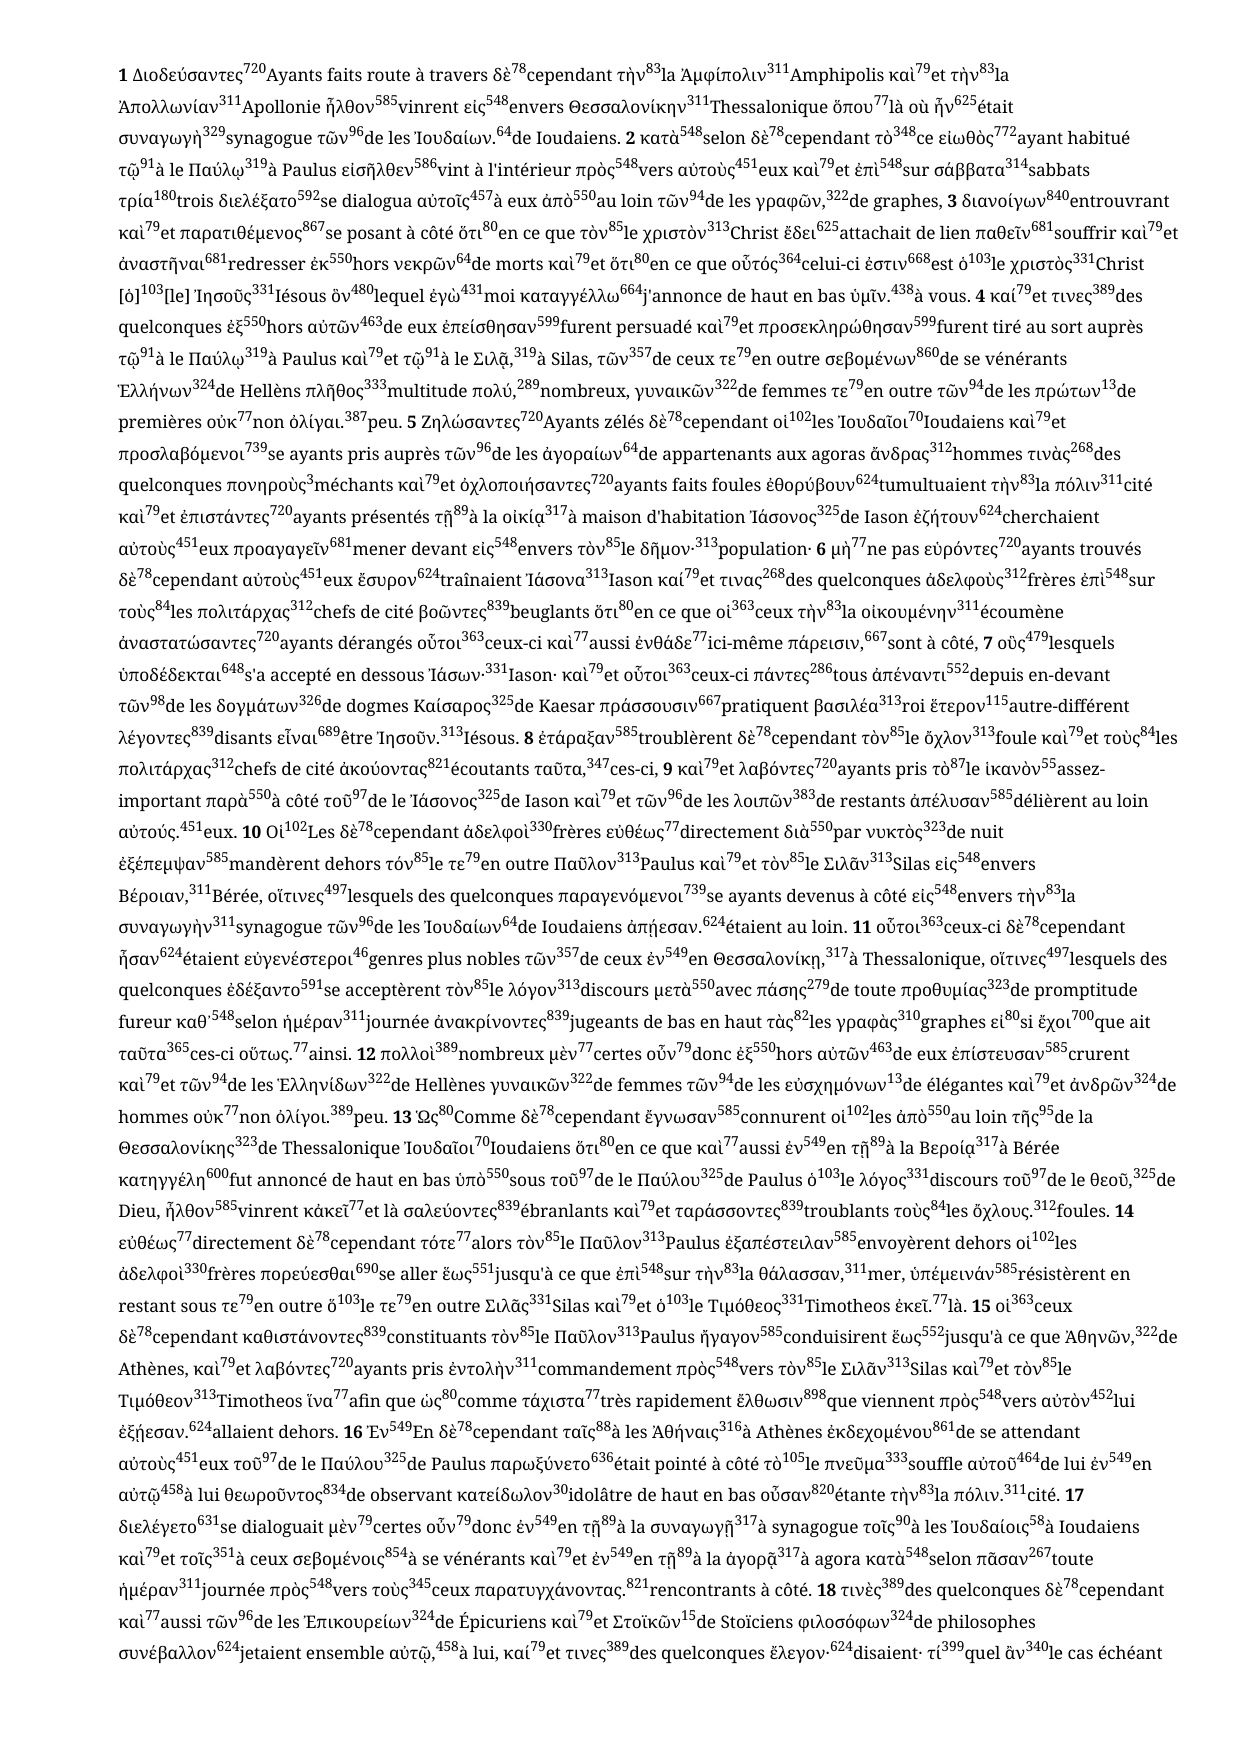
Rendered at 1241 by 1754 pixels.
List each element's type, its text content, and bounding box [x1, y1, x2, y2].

text 1 Διοδεύσαντες720Ayants faits route à travers δὲ78cependant τὴν83la Ἀμφίπολιν311Amphipolis καὶ79et τὴν83la Ἀπολλωνίαν311Apollonie ἦλθον585vinrent εἰς548envers Θεσσαλονίκην311Thessalonique ὅπου77là où ἦν625était συναγωγὴ329synagogue τῶν96de les Ἰουδαίων.64de Ioudaiens. 2 κατὰ548selon δὲ78cependant τὸ348ce εἰωθὸς772ayant habitué τῷ91à le Παύλῳ319à Paulus εἰσῆλθεν586vint à l'intérieur πρὸς548vers αὐτοὺς451eux καὶ79et ἐπὶ548sur σάββατα314sabbats τρία180trois διελέξατο592se dialogua αὐτοῖς457à eux ἀπὸ550au loin τῶν94de les γραφῶν,322de graphes, 3 διανοίγων840entrouvrant καὶ79et παρατιθέμενος867se posant à côté ὅτι80en ce que τὸν85le χριστὸν313Christ ἔδει625attachait de lien παθεῖν681souffrir καὶ79et ἀναστῆναι681redresser ἐκ550hors νεκρῶν64de morts καὶ79et ὅτι80en ce que οὗτός364celui-ci ἐστιν668est ὁ103le χριστὸς331Christ [ὁ]103[le] Ἰησοῦς331Iésous ὃν480lequel ἐγὼ431moi καταγγέλλω664j'annonce de haut en bas ὑμῖν.438à vous. 4 καί79et τινες389des quelconques ἐξ550hors αὐτῶν463de eux ἐπείσθησαν599furent persuadé καὶ79et προσεκληρώθησαν599furent tiré au sort auprès τῷ91à le Παύλῳ319à Paulus καὶ79et τῷ91à le Σιλᾷ,319à Silas, τῶν357de ceux τε79en outre σεβομένων860de se vénérants Ἑλλήνων324de Hellèns πλῆθος333multitude πολύ,289nombreux, γυναικῶν322de femmes τε79en outre τῶν94de les πρώτων13de premières οὐκ77non ὀλίγαι.387peu. 5 Ζηλώσαντες720Ayants zélés δὲ78cependant οἱ102les Ἰουδαῖοι70Ioudaiens καὶ79et προσλαβόμενοι739se ayants pris auprès τῶν96de les ἀγοραίων64de appartenants aux agoras ἄνδρας312hommes τινὰς268des quelconques πονηροὺς3méchants καὶ79et ὀχλοποιήσαντες720ayants faits foules ἐθορύβουν624tumultuaient τὴν83la πόλιν311cité καὶ79et ἐπιστάντες720ayants présentés τῇ89à la οἰκίᾳ317à maison d'habitation Ἰάσονος325de Iason ἐζήτουν624cherchaient αὐτοὺς451eux προαγαγεῖν681mener devant εἰς548envers τὸν85le δῆμον·313population· 6 μὴ77ne pas εὑρόντες720ayants trouvés δὲ78cependant αὐτοὺς451eux ἔσυρον624traînaient Ἰάσονα313Iason καί79et τινας268des quelconques ἀδελφοὺς312frères ἐπὶ548sur τοὺς84les πολιτάρχας312chefs de cité βοῶντες839beuglants ὅτι80en ce que οἱ363ceux τὴν83la οἰκουμένην311écoumène ἀναστατώσαντες720ayants dérangés οὗτοι363ceux-ci καὶ77aussi ἐνθάδε77ici-même πάρεισιν,667sont à côté, 7 οὓς479lesquels ὑποδέδεκται648s'a accepté en dessous Ἰάσων·331Iason· καὶ79et οὗτοι363ceux-ci πάντες286tous ἀπέναντι552depuis en-devant τῶν98de les δογμάτων326de dogmes Καίσαρος325de Kaesar πράσσουσιν667pratiquent βασιλέα313roi ἕτερον115autre-différent λέγοντες839disants εἶναι689être Ἰησοῦν.313Iésous. 8 ἐτάραξαν585troublèrent δὲ78cependant τὸν85le ὄχλον313foule καὶ79et τοὺς84les πολιτάρχας312chefs de cité ἀκούοντας821écoutants ταῦτα,347ces-ci, 9 καὶ79et λαβόντες720ayants pris τὸ87le ἱκανὸν55assez-important παρὰ550à côté τοῦ97de le Ἰάσονος325de Iason καὶ79et τῶν96de les λοιπῶν383de restants ἀπέλυσαν585délièrent au loin αὐτούς.451eux. 10 Οἱ102Les δὲ78cependant ἀδελφοὶ330frères εὐθέως77directement διὰ550par νυκτὸς323de nuit ἐξέπεμψαν585mandèrent dehors τόν85le τε79en outre Παῦλον313Paulus καὶ79et τὸν85le Σιλᾶν313Silas εἰς548envers Βέροιαν,311Bérée, οἵτινες497lesquels des quelconques παραγενόμενοι739se ayants devenus à côté εἰς548envers τὴν83la συναγωγὴν311synagogue τῶν96de les Ἰουδαίων64de Ioudaiens ἀπῄεσαν.624étaient au loin. 11 οὗτοι363ceux-ci δὲ78cependant ἦσαν624étaient εὐγενέστεροι46genres plus nobles τῶν357de ceux ἐν549en Θεσσαλονίκῃ,317à Thessalonique, οἵτινες497lesquels des quelconques ἐδέξαντο591se acceptèrent τὸν85le λόγον313discours μετὰ550avec πάσης279de toute προθυμίας323de promptitude fureur καθ᾽548selon ἡμέραν311journée ἀνακρίνοντες839jugeants de bas en haut τὰς82les γραφὰς310graphes εἰ80si ἔχοι700que ait ταῦτα365ces-ci οὕτως.77ainsi. 12 πολλοὶ389nombreux μὲν77certes οὖν79donc ἐξ550hors αὐτῶν463de eux ἐπίστευσαν585crurent καὶ79et τῶν94de les Ἑλληνίδων322de Hellènes γυναικῶν322de femmes τῶν94de les εὐσχημόνων13de élégantes καὶ79et ἀνδρῶν324de hommes οὐκ77non ὀλίγοι.389peu. 13 Ὡς80Comme δὲ78cependant ἔγνωσαν585connurent οἱ102les ἀπὸ550au loin τῆς95de la Θεσσαλονίκης323de Thessalonique Ἰουδαῖοι70Ioudaiens ὅτι80en ce que καὶ77aussi ἐν549en τῇ89à la Βεροίᾳ317à Bérée κατηγγέλη600fut annoncé de haut en bas ὑπὸ550sous τοῦ97de le Παύλου325de Paulus ὁ103le λόγος331discours τοῦ97de le θεοῦ,325de Dieu, ἦλθον585vinrent κἀκεῖ77et là σαλεύοντες839ébranlants καὶ79et ταράσσοντες839troublants τοὺς84les ὄχλους.312foules. 14 εὐθέως77directement δὲ78cependant τότε77alors τὸν85le Παῦλον313Paulus ἐξαπέστειλαν585envoyèrent dehors οἱ102les ἀδελφοὶ330frères πορεύεσθαι690se aller ἕως551jusqu'à ce que ἐπὶ548sur τὴν83la θάλασσαν,311mer, ὑπέμεινάν585résistèrent en restant sous τε79en outre ὅ103le τε79en outre Σιλᾶς331Silas καὶ79et ὁ103le Τιμόθεος331Timotheos ἐκεῖ.77là. 15 οἱ363ceux δὲ78cependant καθιστάνοντες839constituants τὸν85le Παῦλον313Paulus ἤγαγον585conduisirent ἕως552jusqu'à ce que Ἀθηνῶν,322de Athènes, καὶ79et λαβόντες720ayants pris ἐντολὴν311commandement πρὸς548vers τὸν85le Σιλᾶν313Silas καὶ79et τὸν85le Τιμόθεον313Timotheos ἵνα77afin que ὡς80comme τάχιστα77très rapidement ἔλθωσιν898que viennent πρὸς548vers αὐτὸν452lui ἐξῄεσαν.624allaient dehors. 16 Ἐν549En δὲ78cependant ταῖς88à les Ἀθήναις316à Athènes ἐκδεχομένου861de se attendant αὐτοὺς451eux τοῦ97de le Παύλου325de Paulus παρωξύνετο636était pointé à côté τὸ105le πνεῦμα333souffle αὐτοῦ464de lui ἐν549en αὐτῷ458à lui θεωροῦντος834de observant κατείδωλον30idolâtre de haut en bas οὖσαν820étante τὴν83la πόλιν.311cité. 17 διελέγετο631se dialoguait μὲν79certes οὖν79donc ἐν549en τῇ89à la συναγωγῇ317à synagogue τοῖς90à les Ἰουδαίοις58à Ioudaiens καὶ79et τοῖς351à ceux σεβομένοις854à se vénérants καὶ79et ἐν549en τῇ89à la ἀγορᾷ317à agora κατὰ548selon πᾶσαν267toute ἡμέραν311journée πρὸς548vers τοὺς345ceux παρατυγχάνοντας.821rencontrants à côté. 18 τινὲς389des quelconques δὲ78cependant καὶ77aussi τῶν96de les Ἐπικουρείων324de Épicuriens καὶ79et Στοϊκῶν15de Stoïciens φιλοσόφων324de philosophes συνέβαλλον624jetaient ensemble αὐτῷ,458à lui, καί79et τινες389des quelconques ἔλεγον·624disaient· τί399quel ἂν340le cas échéant θέλοι700que veuille ὁ103le σπερμολόγος71semeur de discours οὗτος156celui-ci λέγειν;689dire; οἱ363ceux δέ·78cependant· ξένων17de étrangers δαιμονίων326de démons δοκεῖ668estime καταγγελεὺς331annonciateur de haut en bas εἶναι,689être, ὅτι80en ce que τὸν85le Ἰησοῦν313Iésous καὶ79et τὴν83la ἀνάστασιν311redressement εὐηγγελίζετο.631se évangélisait. 19 ἐπιλαβόμενοί739se ayants emparés τε79en outre αὐτοῦ464de lui ἐπὶ548sur τὸν85le Ἄρειον313Arès πάγον313rocher ἤγαγον585conduisirent λέγοντες·839disants· δυνάμεθα669nous nous pouvons γνῶναι681connaître τίς408quelle ἡ101la καινὴ69nouvelle αὕτη154celle-ci ἡ496celle ὑπὸ550sous σοῦ442de toi λαλουμένη889étante bavardée διδαχή;329enseignement; 20 ξενίζοντα823traitants en étrangers γάρ79car τινα374des quelconques εἰσφέρεις666tu importes εἰς548envers τὰς82les ἀκοὰς310écoutes ἡμῶν·423de nous· βουλόμεθα669nous nous avons dessein οὖν79donc γνῶναι681connaître τίνα411quels θέλει668veut ταῦτα347ces-ci εἶναι.689être. 21 Ἀθηναῖοι70Athéniens δὲ78cependant πάντες286tous καὶ79et οἱ102les ἐπιδημοῦντες839surpeuplants ξένοι70étrangers εἰς548envers οὐδὲν271aucun ἕτερον375autre-différent ηὐκαίρουν624avaient moment de bien ἢ79ou λέγειν689dire τι375un quelconque ἢ79ou ἀκούειν689écouter τι271un quelconque καινότερον.55plus nouveau. 22 Σταθεὶς760Ayant été dressé δὲ78cependant [ὁ]364[celui] Παῦλος331Paulus ἐν549en μέσῳ61à au milieu τοῦ97de le Ἀρείου325de Arès πάγου325de rocher ἔφη·625déclarait· ἄνδρες336hommes Ἀθηναῖοι,75Athéniens, κατὰ548selon πάντα374tous ὡς77comme δεισιδαιμονεστέρους52plus craintifs des démons ὑμᾶς436vous θεωρῶ.664j'observe. 23 διερχόμενος867se passant à travers γὰρ79car καὶ79et ἀναθεωρῶν840contemplant de bas en haut τὰ86les σεβάσματα314objets de vénérations ὑμῶν441de vous εὗρον582je trouvai καὶ77aussi βωμὸν313autel ἐν549en ᾧ486à lequel ἐπεγέγραπτο·662avait été épigraphé· Ἀγνώστῳ10à Inconnu θεῷ.319à Dieu. ὃ482lequel οὖν79donc ἀγνοοῦντες839méconnaissants εὐσεβεῖτε,665vous êtes pieux, τοῦτο348ce-ci ἐγὼ431moi καταγγέλλω664j'annonce de haut en bas ὑμῖν.438à vous. 24 ὁ103le θεὸς331Dieu ὁ364celui ποιήσας721ayant fait τὸν85le κόσμον313monde καὶ79et πάντα270tous τὰ347ces ἐν549en αὐτῷ,458à lui, οὗτος364celui-ci οὐρανοῦ325de ciel καὶ79et γῆς323de terre ὑπάρχων840subsistant κύριος331Maître οὐκ77non ἐν549en χειροποιήτοις9à faits de mains ναοῖς318à temples κατοικεῖ668établit maison d'habitation 25 οὐδὲ79non cependant ὑπὸ550sous χειρῶν322de mains ἀνθρωπίνων13de humaines θεραπεύεται680est soigné προσδεόμενός867se suppliant auprès τινος,386de un quelconque, αὐτὸς469lui διδοὺς840donnant πᾶσιν377à tous ζωὴν311vie καὶ79et πνοὴν311souffle καὶ79et τὰ347ces πάντα·270tous· 26 ἐποίησέν586fit τε79en outre ἐξ550hors ἑνὸς65de un πᾶν271tout ἔθνος315ethnie ἀνθρώπων324de êtres humains κατοικεῖν689établir maison d'habitation ἐπὶ550sur παντὸς283de tout προσώπου327de face τῆς95de la γῆς,323de terre, ὁρίσας721ayant limité προστεταγμένους795ayants étés ordonnancés auprès καιροὺς312moments καὶ79et τὰς82les ὁροθεσίας310limitations τῆς95de la κατοικίας323de établissement de maison d'habitation αὐτῶν463de eux 27 ζητεῖν689chercher τὸν85le θεόν,313Dieu, εἰ80si ἄρα77par conséquent γε340du moins ψηλαφήσειαν693que palpent αὐτὸν452lui καὶ79et εὕροιεν,693que trouvent, καί77aussi γε340du moins οὐ77non μακρὰν77longuement ἀπὸ550au loin ἑνὸς65de un ἑκάστου281de chacun ἡμῶν423de nous ὑπάρχοντα.822subsistant. 28 ἐν549en αὐτῷ458à lui γὰρ79car ζῶμεν663nous vivons καὶ79et κινούμεθα675nous sommes bougés καὶ79et ἐσμέν,663nous sommes, ὡς80comme καί77aussi τινες389des quelconques τῶν96de les καθ᾽548selon ὑμᾶς436vous ποιητῶν324de faiseurs εἰρήκασιν·641ont dit· τοῦ358de celui γὰρ79car καὶ77aussi γένος333genre ἐσμέν.663nous sommes. 29 γένος333genre οὖν79donc ὑπάρχοντες839subsistants τοῦ97de le θεοῦ325de Dieu οὐκ77non ὀφείλομεν663nous devons νομίζειν689faire loi χρυσῷ319à or ἢ79ou ἀργύρῳ319à argent ἢ79ou λίθῳ,319à pierre, χαράγματι321à gravure τέχνης323de technicité καὶ79et ἐνθυμήσεως323de réflexion en fureur ἀνθρώπου,325de être humain, τὸ87le θεῖον55divin εἶναι689être ὅμοιον.34semblable. 30 τοὺς84les μὲν340certes οὖν79donc χρόνους312temps τῆς95de la ἀγνοίας323de méconnaissance ὑπεριδὼν721ayant su au-dessus ὁ103le θεός,331Dieu, τὰ347ces νῦν77maintenant παραγγέλλει668annonce à côté τοῖς90à les ἀνθρώποις318à êtres humains πάντας372tous πανταχοῦ77partout μετανοεῖν,689transintelliger, 31 καθότι80de haut en bas en ce que ἔστησεν586dressa ἡμέραν311journée ἐν549en ᾗ484à laquelle μέλλει668immine κρίνειν689juger τὴν83la οἰκουμένην311écoumène ἐν549en δικαιοσύνῃ,317à justice, ἐν549en ἀνδρὶ319à homme ᾧ486à lequel ὥρισεν,586limita, πίστιν311croyance παρασχὼν721ayant fourni πᾶσιν377à tous ἀναστήσας721ayant redressé αὐτὸν452lui ἐκ550hors νεκρῶν.64de morts. 32 Ἀκούσαντες720Ayants écoutés δὲ78cependant ἀνάστασιν311redressement νεκρῶν64de morts οἱ468ceux μὲν79certes ἐχλεύαζον,624moquaient, οἱ468ceux δὲ78cependant εἶπαν·585dirent· ἀκουσόμεθά607nous nous écouterons σου442de toi περὶ550autour τούτου360de ce-ci καὶ77aussi πάλιν.77de nouveau. 33 οὕτως77ainsi ὁ103le Παῦλος331Paulus ἐξῆλθεν586sortit ἐκ550hors μέσου67de au milieu αὐτῶν.463de eux. 34 τινὲς286des quelconques δὲ78cependant ἄνδρες330hommes κολληθέντες759ayants étés collés αὐτῷ458à lui ἐπίστευσαν,585crurent, ἐν549en οἷς485à lesquels καὶ79et Διονύσιος331Dionusios ὁ103le Ἀρεοπαγίτης331Aréopagite καὶ79et γυνὴ329femme ὀνόματι321à nom Δάμαρις329Damaris καὶ79et ἕτεροι389autres-différents σὺν549avec αὐτοῖς.457à eux. [118, 59, 1181, 1665]
